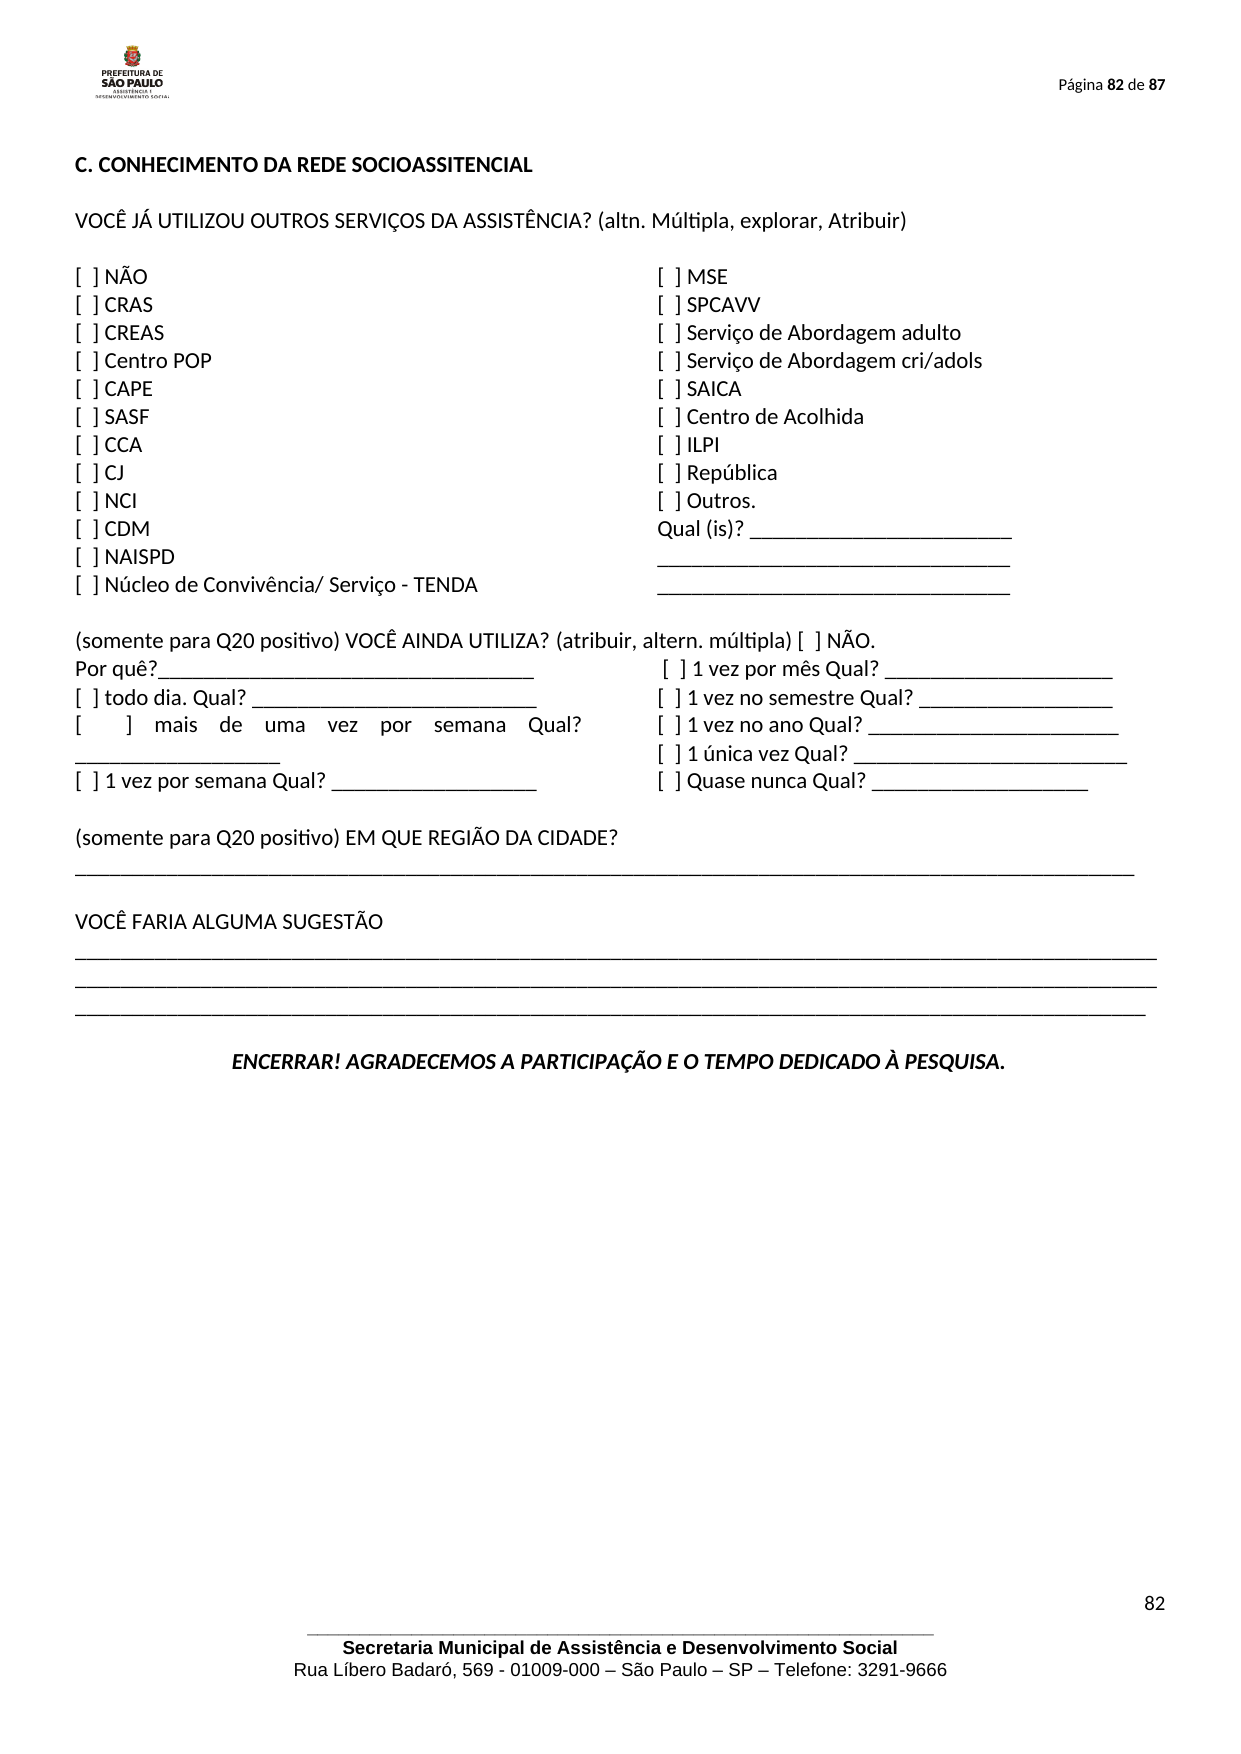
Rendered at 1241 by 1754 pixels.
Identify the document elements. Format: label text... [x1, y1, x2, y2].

text (somente para Q20 positivo) VOCÊ AINDA UTILIZA? (atribuir, altern. múltipla) [ ] NÃO. [75, 627, 1165, 654]
text [ ] CRAS [75, 290, 583, 318]
text [ ] 1 vez no ano Qual? ______________________ [657, 711, 1165, 739]
text [ ] NAISPD [75, 542, 583, 571]
text ____________________________________________________________________________________________________________________________________________________________________________________________________________________________________________________________________________________________ [75, 935, 1165, 1019]
text VOCÊ JÁ UTILIZOU OUTROS SERVIÇOS DA ASSISTÊNCIA? (altn. Múltipla, explorar, Atribuir) [75, 206, 1165, 234]
text [ ] ILPI [657, 430, 1165, 458]
text [ ] SPCAVV [657, 290, 1165, 318]
text (somente para Q20 positivo) EM QUE REGIÃO DA CIDADE? [75, 823, 1165, 851]
text [ ] Quase nunca Qual? ___________________ [657, 767, 1165, 795]
text _______________________________ [657, 542, 1165, 571]
text [ ] CCA [75, 430, 583, 458]
text [ ] CAPE [75, 374, 583, 402]
text _____________________________________________________________________________________________ [75, 851, 1165, 879]
text [ ] 1 vez por semana Qual? __________________ [75, 767, 583, 795]
text [ ] CDM [75, 514, 583, 542]
text [ ] Centro POP [75, 346, 583, 374]
text [ ] CREAS [75, 318, 583, 346]
text VOCÊ FARIA ALGUMA SUGESTÃO [75, 907, 1165, 935]
text C. CONHECIMENTO DA REDE SOCIOASSITENCIAL [75, 150, 1165, 178]
text [ ] MSE [657, 262, 1165, 290]
text [ ] NCI [75, 486, 583, 514]
text [ ] NÃO [75, 262, 583, 290]
text [ ] 1 vez por mês Qual? ____________________ [657, 654, 1165, 683]
text ENCERRAR! AGRADECEMOS A PARTICIPAÇÃO E O TEMPO DEDICADO À PESQUISA. [75, 1047, 1165, 1075]
text [ ] Serviço de Abordagem adulto [657, 318, 1165, 346]
text [ ] República [657, 458, 1165, 486]
text [ ] mais de uma vez por semana Qual? __________________ [75, 711, 583, 767]
text [ ] Serviço de Abordagem cri/adols [657, 346, 1165, 374]
text [ ] Núcleo de Convivência/ Serviço - TENDA [75, 571, 583, 598]
text [ ] 1 vez no semestre Qual? _________________ [657, 683, 1165, 711]
text Por quê?_________________________________ [75, 654, 583, 683]
text [ ] SASF [75, 402, 583, 430]
text [ ] 1 única vez Qual? ________________________ [657, 739, 1165, 767]
text [ ] SAICA [657, 374, 1165, 402]
text [ ] todo dia. Qual? _________________________ [75, 683, 583, 711]
text [ ] CJ [75, 458, 583, 486]
text [ ] Centro de Acolhida [657, 402, 1165, 430]
text Qual (is)? _______________________ [657, 514, 1165, 542]
text _______________________________ [657, 571, 1165, 598]
text [ ] Outros. [657, 486, 1165, 514]
